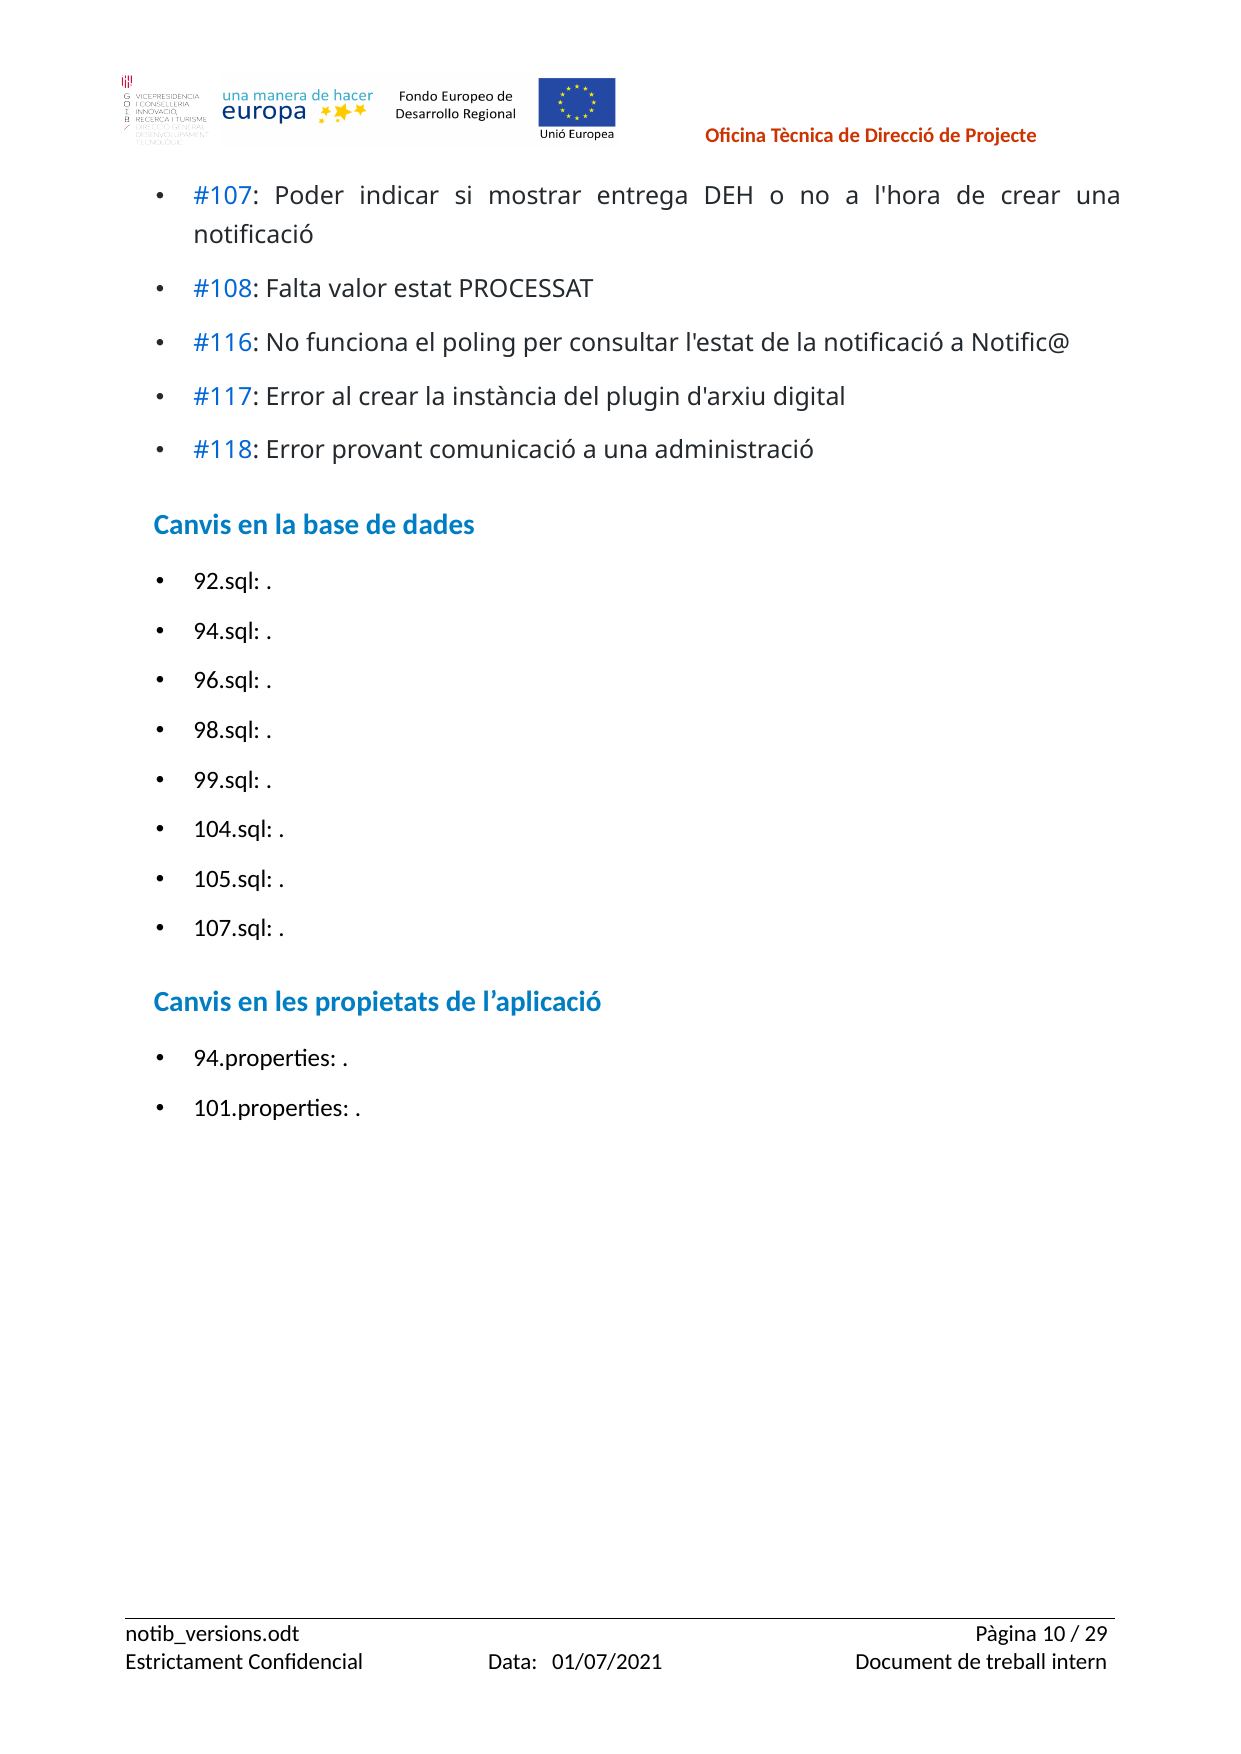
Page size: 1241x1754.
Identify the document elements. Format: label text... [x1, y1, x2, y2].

list 101.properties: . [156, 1092, 1122, 1122]
picture [219, 73, 621, 147]
list #108: Falta valor estat PROCESSAT [156, 271, 1122, 305]
picture [118, 73, 213, 147]
list #116: No funciona el poling per consultar l'estat de la notificació a Notific@ [156, 324, 1122, 358]
list 107.sql: . [156, 913, 1122, 943]
list 92.sql: . [156, 566, 1122, 596]
list #117: Error al crear la instància del plugin d'arxiu digital [156, 378, 1122, 412]
list #118: Error provant comunicació a una administració [156, 432, 1122, 466]
subtitle Canvis en les propietats de l’aplicació [153, 983, 1122, 1018]
subtitle Canvis en la base de dades [153, 506, 1122, 542]
list 94.properties: . [156, 1042, 1122, 1073]
list 99.sql: . [156, 764, 1122, 794]
list 104.sql: . [156, 813, 1122, 844]
list 105.sql: . [156, 863, 1122, 893]
list 96.sql: . [156, 665, 1122, 695]
list #107: Poder indicar si mostrar entrega DEH o no a l'hora de crear una notificació [156, 178, 1122, 251]
list 94.sql: . [156, 615, 1122, 646]
list 98.sql: . [156, 714, 1122, 745]
